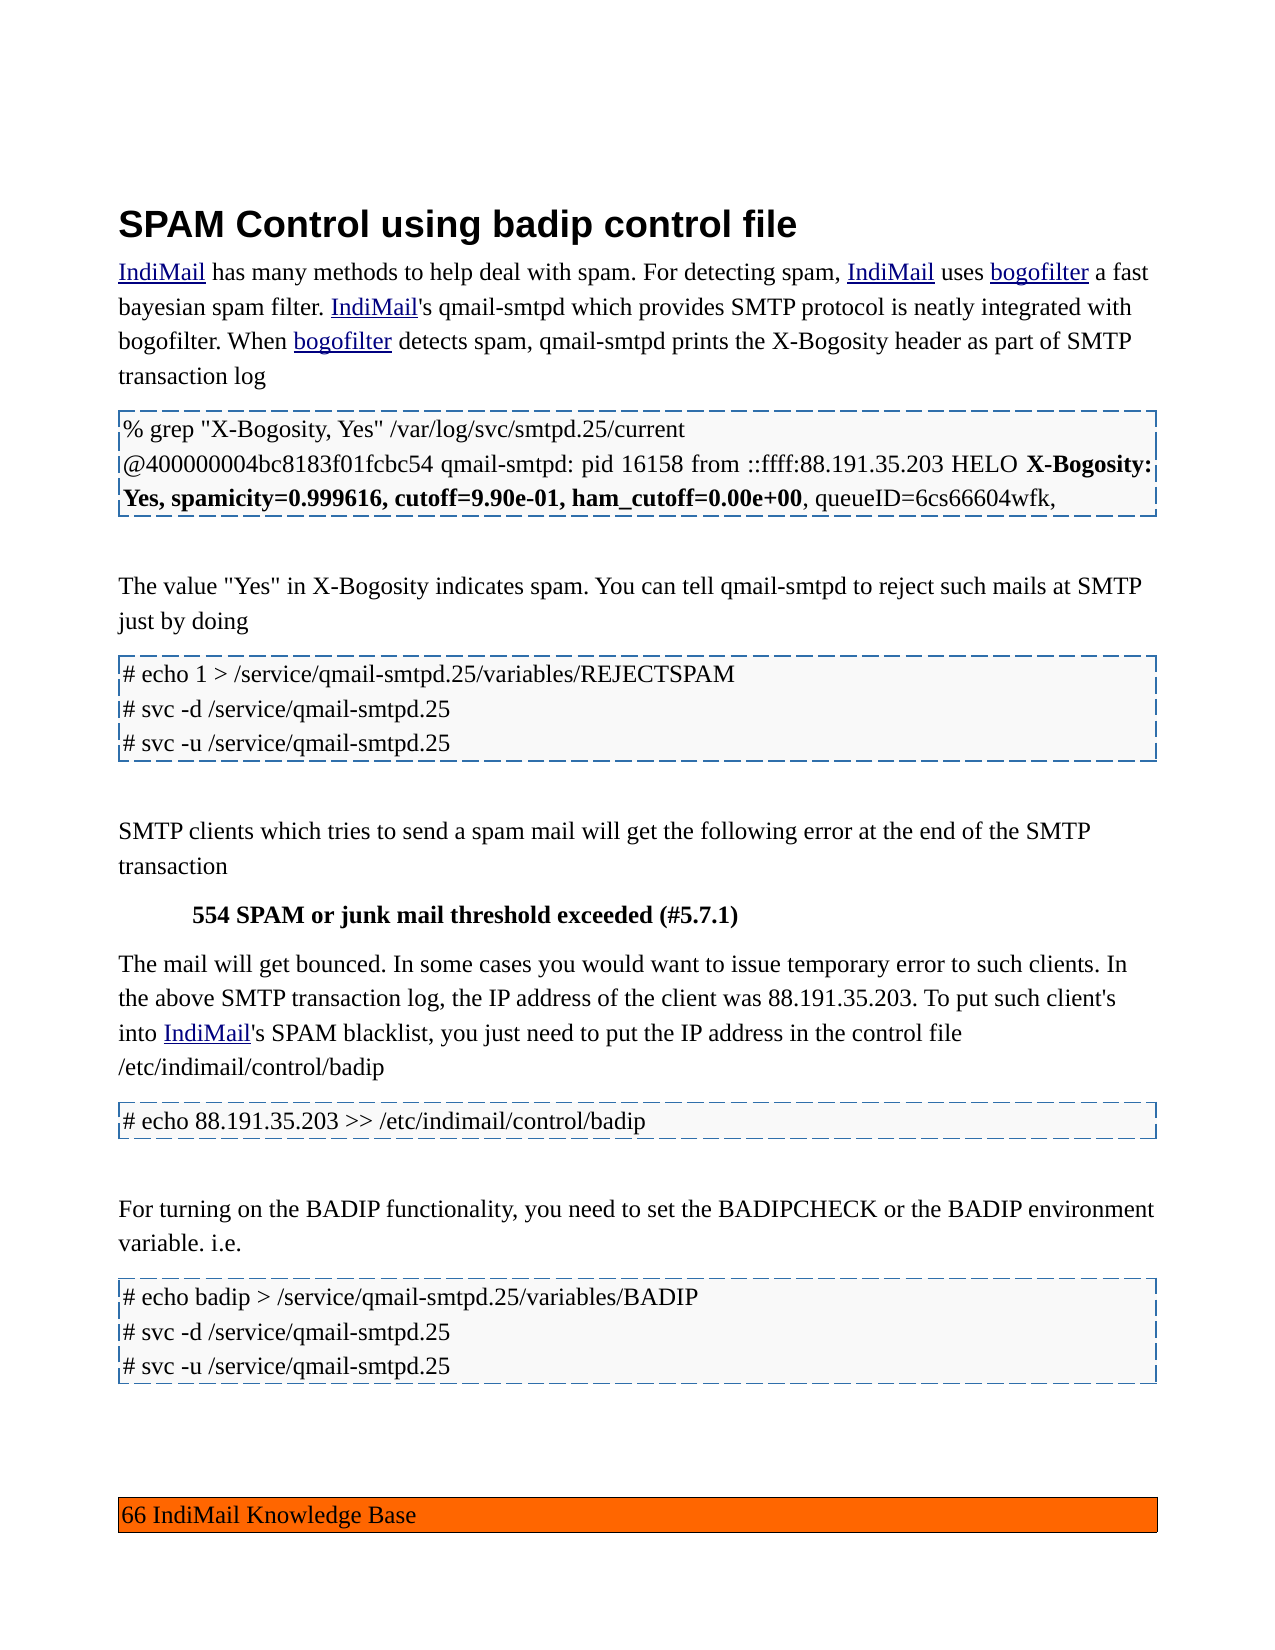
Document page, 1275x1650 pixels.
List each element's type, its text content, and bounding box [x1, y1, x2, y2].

text SMTP clients which tries to send a spam mail will get the following error at the end of the SMTP transaction [118, 816, 1157, 880]
text 554 SPAM or junk mail threshold exceeded (#5.7.1) [192, 900, 1157, 929]
text # echo badip > /service/qmail-smtpd.25/variables/BADIP # svc -d /service/qmail-smtpd.25 # svc -u /service/qmail-smtpd.25 [118, 1278, 1157, 1384]
text # echo 1 > /service/qmail-smtpd.25/variables/REJECTSPAM # svc -d /service/qmail-smtpd.25 # svc -u /service/qmail-smtpd.25 [118, 655, 1157, 762]
text % grep "X-Bogosity, Yes" /var/log/svc/smtpd.25/current [118, 410, 1157, 443]
text The mail will get bounced. In some cases you would want to issue temporary error to such clients. In the above SMTP transaction log, the IP address of the client was 88.191.35.203. To put such client's into IndiMail's SPAM blacklist, you just need to put the IP address in the control file /etc/indimail/control/badip [118, 949, 1157, 1081]
subtitle SPAM Control using badip control file [118, 201, 1157, 245]
text @400000004bc8183f01fcbc54 qmail-smtpd: pid 16158 from ::ffff:88.191.35.203 HELO X-Bogosity: Yes, spamicity=0.999616, cutoff=9.90e-01, ham_cutoff=0.00e+00, queueID=6cs66604wfk, [118, 444, 1157, 517]
text The value "Yes" in X-Bogosity indicates spam. You can tell qmail-smtpd to reject such mails at SMTP just by doing [118, 571, 1157, 635]
text IndiMail has many methods to help deal with spam. For detecting spam, IndiMail uses bogofilter a fast bayesian spam filter. IndiMail's qmail-smtpd which provides SMTP protocol is neatly integrated with bogofilter. When bogofilter detects spam, qmail-smtpd prints the X-Bogosity header as part of SMTP transaction log [118, 257, 1157, 390]
text For turning on the BADIP functionality, you need to set the BADIPCHECK or the BADIP environment variable. i.e. [118, 1194, 1157, 1257]
text # echo 88.191.35.203 >> /etc/indimail/control/badip [118, 1102, 1157, 1139]
